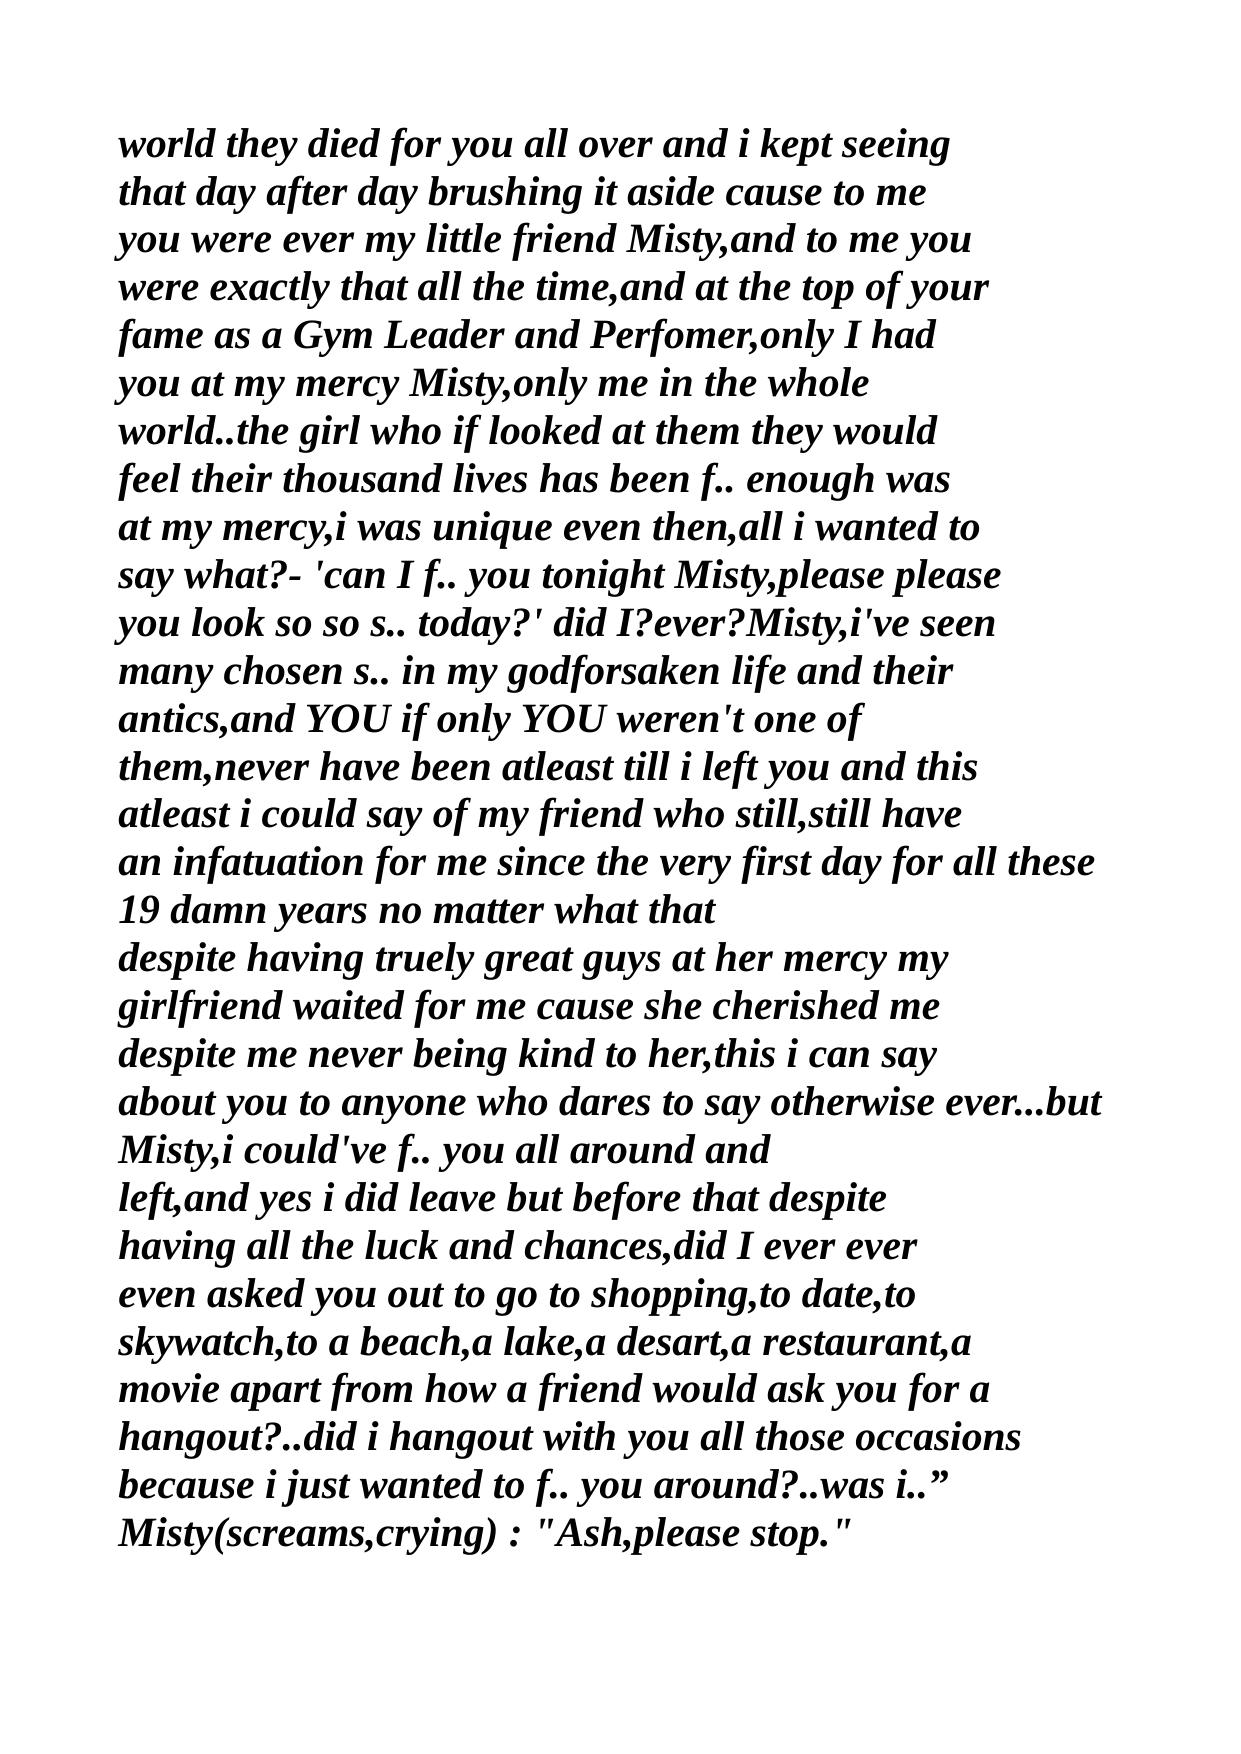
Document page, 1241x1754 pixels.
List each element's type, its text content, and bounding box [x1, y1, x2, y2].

text despite having truely great guys at her mercy my [118, 933, 1122, 981]
text atleast i could say of my friend who still,still have [118, 789, 1122, 837]
text fame as a Gym Leader and Perfomer,only I had [118, 310, 1122, 358]
text at my mercy,i was unique even then,all i wanted to [118, 501, 1122, 549]
text world they died for you all over and i kept seeing [118, 118, 1122, 166]
text Misty(screams,crying) : "Ash,please stop." [118, 1508, 1122, 1556]
text an infatuation for me since the very first day for all these 19 damn years no matter what that [118, 837, 1122, 933]
text having all the luck and chances,did I ever ever [118, 1220, 1122, 1268]
text world..the girl who if looked at them they would [118, 406, 1122, 453]
text that day after day brushing it aside cause to me [118, 166, 1122, 214]
text you at my mercy Misty,only me in the whole [118, 358, 1122, 406]
text them,never have been atleast till i left you and this [118, 741, 1122, 789]
text girlfriend waited for me cause she cherished me [118, 981, 1122, 1028]
text despite me never being kind to her,this i can say [118, 1028, 1122, 1076]
text you were ever my little friend Misty,and to me you [118, 214, 1122, 262]
text say what?- 'can I f.. you tonight Misty,please please [118, 549, 1122, 597]
text were exactly that all the time,and at the top of your [118, 262, 1122, 310]
text many chosen s.. in my godforsaken life and their [118, 645, 1122, 693]
text about you to anyone who dares to say otherwise ever...but Misty,i could've f.. you all around and [118, 1076, 1122, 1172]
text antics,and YOU if only YOU weren't one of [118, 693, 1122, 741]
text left,and yes i did leave but before that despite [118, 1172, 1122, 1220]
text feel their thousand lives has been f.. enough was [118, 453, 1122, 501]
text you look so so s.. today?' did I?ever?Misty,i've seen [118, 597, 1122, 645]
text movie apart from how a friend would ask you for a hangout?..did i hangout with you all those occasions because i just wanted to f.. you around?..was i..” [118, 1364, 1122, 1508]
text even asked you out to go to shopping,to date,to [118, 1268, 1122, 1316]
text skywatch,to a beach,a lake,a desart,a restaurant,a [118, 1316, 1122, 1364]
